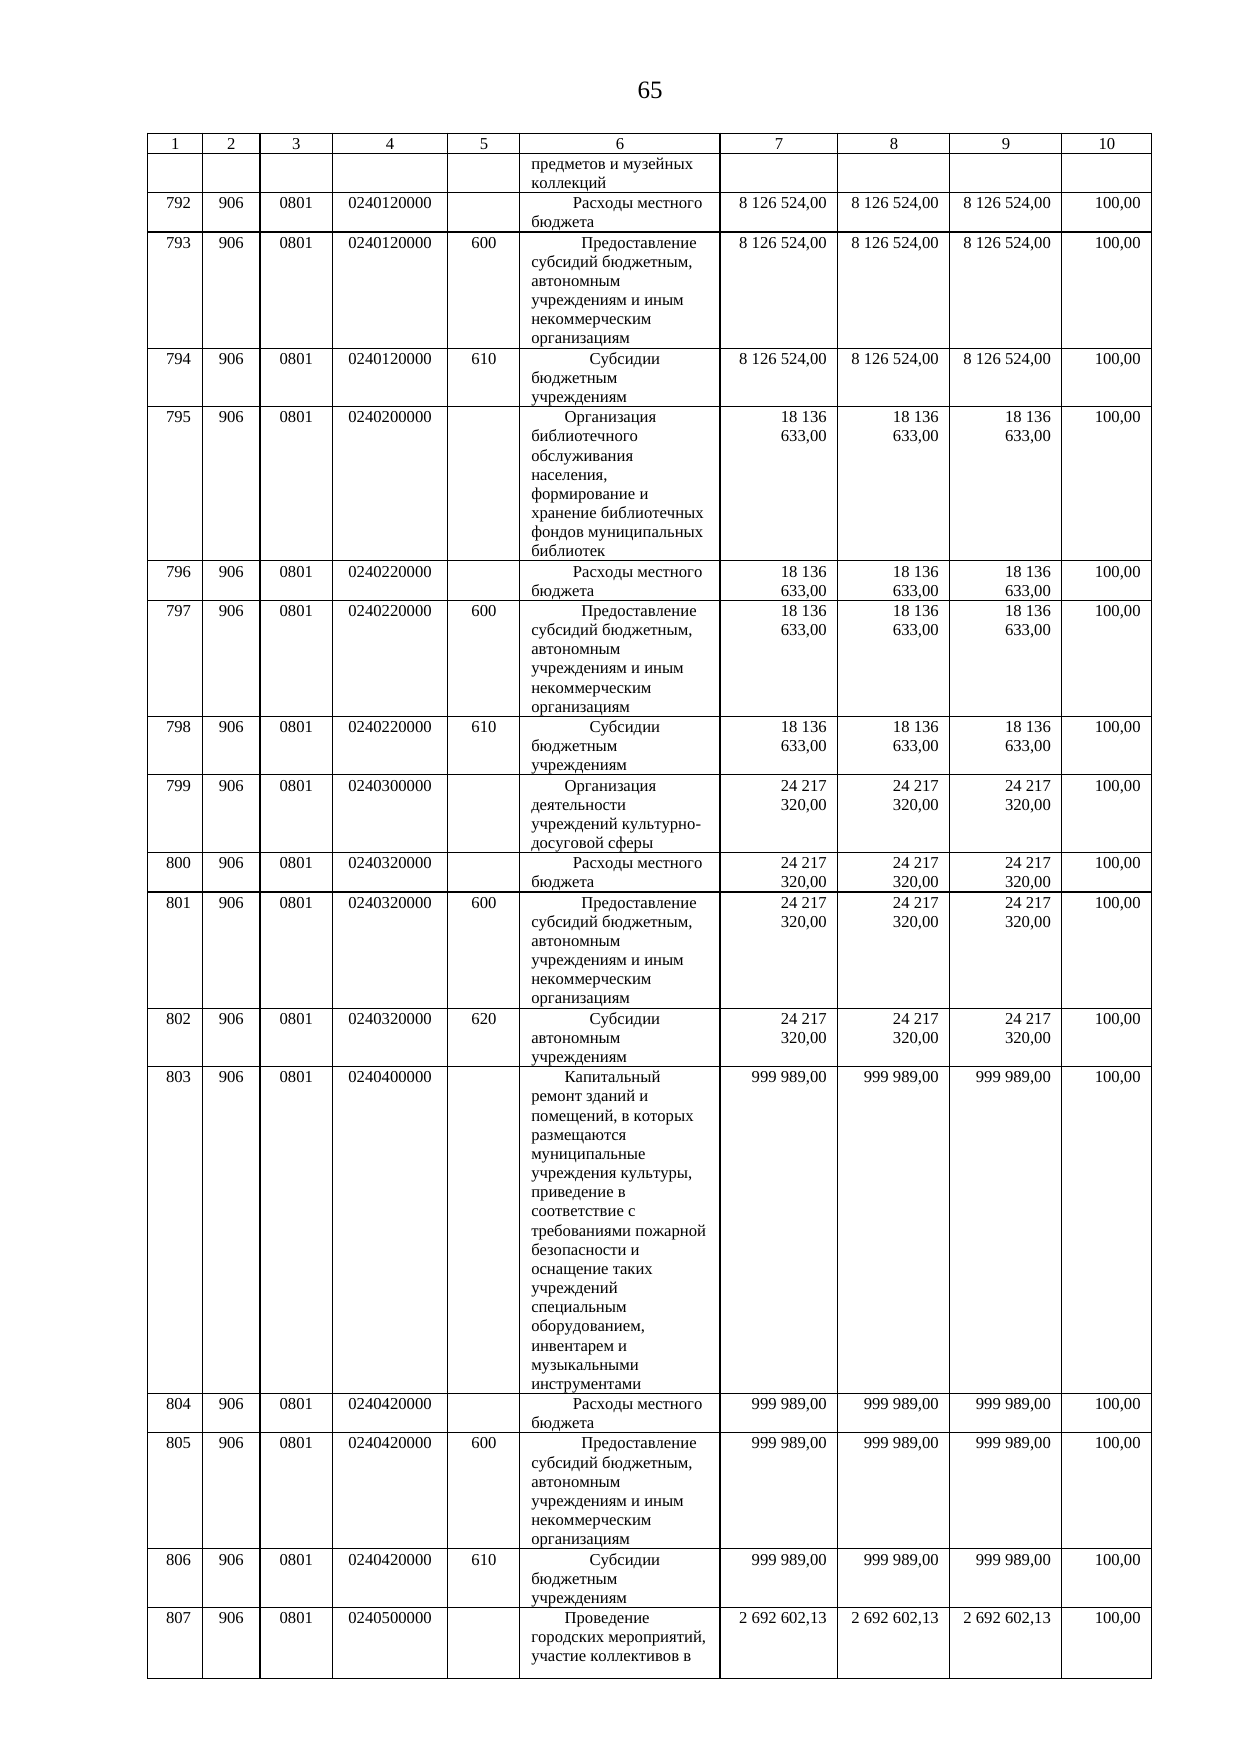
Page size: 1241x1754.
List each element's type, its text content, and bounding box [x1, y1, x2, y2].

table_cell 0240400000 [333, 1067, 447, 1393]
table_cell предметов и музейных коллекций [520, 154, 719, 192]
table_cell 906 [203, 893, 259, 1007]
table_cell 0240320000 [333, 853, 447, 891]
table_cell Организация библиотечного обслуживания населения, формирование и хранение библиотечных фондов муниципальных библиотек [520, 407, 719, 560]
table_cell Предоставление субсидий бюджетным, автономным учреждениям и иным некоммерческим организациям [520, 1433, 719, 1548]
table_cell 0801 [261, 1608, 332, 1678]
table_cell 0801 [261, 561, 332, 600]
table_cell 100,00 [1062, 193, 1151, 231]
table_cell 807 [148, 1608, 202, 1678]
table_cell 906 [203, 601, 259, 716]
table_cell 18 136 633,00 [950, 717, 1061, 774]
table_cell 800 [148, 853, 202, 891]
table_cell 610 [448, 1549, 519, 1607]
table_cell 0801 [261, 193, 332, 231]
table_cell 906 [203, 1009, 259, 1066]
table_cell 2 692 602,13 [838, 1608, 949, 1678]
table_cell 999 989,00 [838, 1433, 949, 1548]
table_cell 906 [203, 1608, 259, 1678]
table_cell 0801 [261, 893, 332, 1007]
table_cell 18 136 633,00 [838, 601, 949, 716]
table_cell [448, 154, 519, 192]
table_cell 18 136 633,00 [721, 407, 837, 560]
table_cell 18 136 633,00 [721, 601, 837, 716]
table_cell Организация деятельности учреждений культурно-досуговой сферы [520, 775, 719, 852]
table_cell 906 [203, 1549, 259, 1607]
table_header 2 [203, 134, 259, 153]
table_cell 100,00 [1062, 233, 1151, 347]
table_cell 794 [148, 349, 202, 406]
table_cell Предоставление субсидий бюджетным, автономным учреждениям и иным некоммерческим организациям [520, 893, 719, 1007]
table_cell Субсидии бюджетным учреждениям [520, 717, 719, 774]
table_cell 24 217 320,00 [721, 775, 837, 852]
table_cell 600 [448, 1433, 519, 1548]
table_cell 0801 [261, 775, 332, 852]
table_cell [721, 154, 837, 192]
table_cell 0240220000 [333, 601, 447, 716]
table_cell 801 [148, 893, 202, 1007]
table_header 3 [261, 134, 332, 153]
table_cell 803 [148, 1067, 202, 1393]
table_cell 18 136 633,00 [721, 561, 837, 600]
table_cell 906 [203, 1067, 259, 1393]
table_cell 802 [148, 1009, 202, 1066]
table_header 4 [333, 134, 447, 153]
table_cell 100,00 [1062, 775, 1151, 852]
table_cell [448, 407, 519, 560]
table_cell 18 136 633,00 [838, 407, 949, 560]
table_header 8 [838, 134, 949, 153]
table_cell 796 [148, 561, 202, 600]
table_cell [448, 561, 519, 600]
table_cell 999 989,00 [721, 1549, 837, 1607]
table_cell 18 136 633,00 [838, 561, 949, 600]
table_cell 610 [448, 349, 519, 406]
table_cell 0801 [261, 1549, 332, 1607]
table_cell 799 [148, 775, 202, 852]
table_cell 24 217 320,00 [838, 893, 949, 1007]
table_cell 0801 [261, 1067, 332, 1393]
table_cell 100,00 [1062, 561, 1151, 600]
table_cell Расходы местного бюджета [520, 561, 719, 600]
table_cell 798 [148, 717, 202, 774]
table_cell Капитальный ремонт зданий и помещений, в которых размещаются муниципальные учреждения культуры, приведение в соответствие с требованиями пожарной безопасности и оснащение таких учреждений специальным оборудованием, инвентарем и музыкальными инструментами [520, 1067, 719, 1393]
table_cell 999 989,00 [721, 1067, 837, 1393]
table_cell [148, 154, 202, 192]
table_cell Предоставление субсидий бюджетным, автономным учреждениям и иным некоммерческим организациям [520, 601, 719, 716]
table_cell [448, 853, 519, 891]
table_cell 906 [203, 717, 259, 774]
table_cell 0801 [261, 1009, 332, 1066]
table_cell 18 136 633,00 [950, 601, 1061, 716]
table_cell [838, 154, 949, 192]
table_cell 18 136 633,00 [950, 407, 1061, 560]
table_cell 0240500000 [333, 1608, 447, 1678]
table_header 7 [721, 134, 837, 153]
table_cell 906 [203, 233, 259, 347]
table_cell 610 [448, 717, 519, 774]
table_cell 999 989,00 [721, 1394, 837, 1432]
table_cell 24 217 320,00 [838, 1009, 949, 1066]
table_cell 8 126 524,00 [950, 349, 1061, 406]
table_cell Проведение городских мероприятий, участие коллективов в [520, 1608, 719, 1678]
table_cell 999 989,00 [838, 1067, 949, 1393]
table_cell 18 136 633,00 [950, 561, 1061, 600]
table_cell 18 136 633,00 [721, 717, 837, 774]
table_header 5 [448, 134, 519, 153]
table_cell 100,00 [1062, 1067, 1151, 1393]
table_cell 0801 [261, 233, 332, 347]
table_cell 906 [203, 1433, 259, 1548]
table_cell 0240200000 [333, 407, 447, 560]
table_cell [950, 154, 1061, 192]
table_cell 906 [203, 1394, 259, 1432]
table_cell 100,00 [1062, 893, 1151, 1007]
table_cell 0240320000 [333, 1009, 447, 1066]
table_cell [333, 154, 447, 192]
table_cell Расходы местного бюджета [520, 1394, 719, 1432]
table_cell 999 989,00 [838, 1394, 949, 1432]
table_cell 0240320000 [333, 893, 447, 1007]
table_cell 0240420000 [333, 1433, 447, 1548]
table_cell 0801 [261, 407, 332, 560]
table_cell 600 [448, 893, 519, 1007]
table_cell 24 217 320,00 [838, 775, 949, 852]
table_cell 600 [448, 233, 519, 347]
table_cell 100,00 [1062, 349, 1151, 406]
table_cell 24 217 320,00 [721, 893, 837, 1007]
table_cell 906 [203, 561, 259, 600]
table_cell 0801 [261, 1394, 332, 1432]
table_cell [448, 775, 519, 852]
table_cell 100,00 [1062, 1009, 1151, 1066]
table_cell 2 692 602,13 [950, 1608, 1061, 1678]
table_cell [448, 1394, 519, 1432]
table_cell 906 [203, 193, 259, 231]
table_cell 0801 [261, 1433, 332, 1548]
table_cell 0801 [261, 601, 332, 716]
table_cell 804 [148, 1394, 202, 1432]
table_cell 8 126 524,00 [721, 349, 837, 406]
table_cell 24 217 320,00 [950, 775, 1061, 852]
table_cell 18 136 633,00 [838, 717, 949, 774]
table_cell 8 126 524,00 [838, 349, 949, 406]
table_cell 999 989,00 [950, 1067, 1061, 1393]
table_cell 906 [203, 853, 259, 891]
table_cell Расходы местного бюджета [520, 853, 719, 891]
table_cell 24 217 320,00 [950, 893, 1061, 1007]
table_cell [448, 1608, 519, 1678]
table_cell 999 989,00 [721, 1433, 837, 1548]
table_cell 0240120000 [333, 193, 447, 231]
table_cell 999 989,00 [950, 1433, 1061, 1548]
table_cell 24 217 320,00 [950, 1009, 1061, 1066]
table_cell Расходы местного бюджета [520, 193, 719, 231]
table_cell [448, 193, 519, 231]
table_cell [448, 1067, 519, 1393]
table_cell [1062, 154, 1151, 192]
table_cell [203, 154, 259, 192]
table_cell 24 217 320,00 [950, 853, 1061, 891]
table_cell 8 126 524,00 [838, 233, 949, 347]
table_header 10 [1062, 134, 1151, 153]
table_header 6 [520, 134, 719, 153]
table_cell 999 989,00 [950, 1394, 1061, 1432]
table_header 1 [148, 134, 202, 153]
table_cell 100,00 [1062, 1394, 1151, 1432]
table_cell 999 989,00 [838, 1549, 949, 1607]
table_cell 600 [448, 601, 519, 716]
table_cell 0240220000 [333, 717, 447, 774]
table_cell 793 [148, 233, 202, 347]
table_header 9 [950, 134, 1061, 153]
table_cell 8 126 524,00 [838, 193, 949, 231]
table_cell 8 126 524,00 [950, 233, 1061, 347]
table_cell 797 [148, 601, 202, 716]
table_cell 100,00 [1062, 1433, 1151, 1548]
table_cell Предоставление субсидий бюджетным, автономным учреждениям и иным некоммерческим организациям [520, 233, 719, 347]
table_cell 906 [203, 407, 259, 560]
table_cell 0801 [261, 853, 332, 891]
table_cell 100,00 [1062, 407, 1151, 560]
table_cell 0801 [261, 349, 332, 406]
table_cell 0240300000 [333, 775, 447, 852]
table_cell 2 692 602,13 [721, 1608, 837, 1678]
table_cell 795 [148, 407, 202, 560]
table_cell 999 989,00 [950, 1549, 1061, 1607]
table_cell 100,00 [1062, 601, 1151, 716]
table_cell 0240120000 [333, 233, 447, 347]
table_cell 100,00 [1062, 1608, 1151, 1678]
table_cell Субсидии бюджетным учреждениям [520, 1549, 719, 1607]
table_cell 100,00 [1062, 717, 1151, 774]
table_cell 100,00 [1062, 1549, 1151, 1607]
table_cell 806 [148, 1549, 202, 1607]
table_cell Субсидии бюджетным учреждениям [520, 349, 719, 406]
table_cell 8 126 524,00 [721, 193, 837, 231]
table_cell 8 126 524,00 [950, 193, 1061, 231]
table_cell 0240420000 [333, 1394, 447, 1432]
table_cell 0240220000 [333, 561, 447, 600]
table_cell 0240420000 [333, 1549, 447, 1607]
table_cell [261, 154, 332, 192]
table_cell 0801 [261, 717, 332, 774]
table_cell 620 [448, 1009, 519, 1066]
table_cell 8 126 524,00 [721, 233, 837, 347]
table_cell 24 217 320,00 [721, 1009, 837, 1066]
table_cell 906 [203, 349, 259, 406]
table_cell 24 217 320,00 [721, 853, 837, 891]
table_cell 0240120000 [333, 349, 447, 406]
table_cell 792 [148, 193, 202, 231]
table_cell 24 217 320,00 [838, 853, 949, 891]
table_cell 100,00 [1062, 853, 1151, 891]
table_cell 805 [148, 1433, 202, 1548]
table_cell 906 [203, 775, 259, 852]
table_cell Субсидии автономным учреждениям [520, 1009, 719, 1066]
